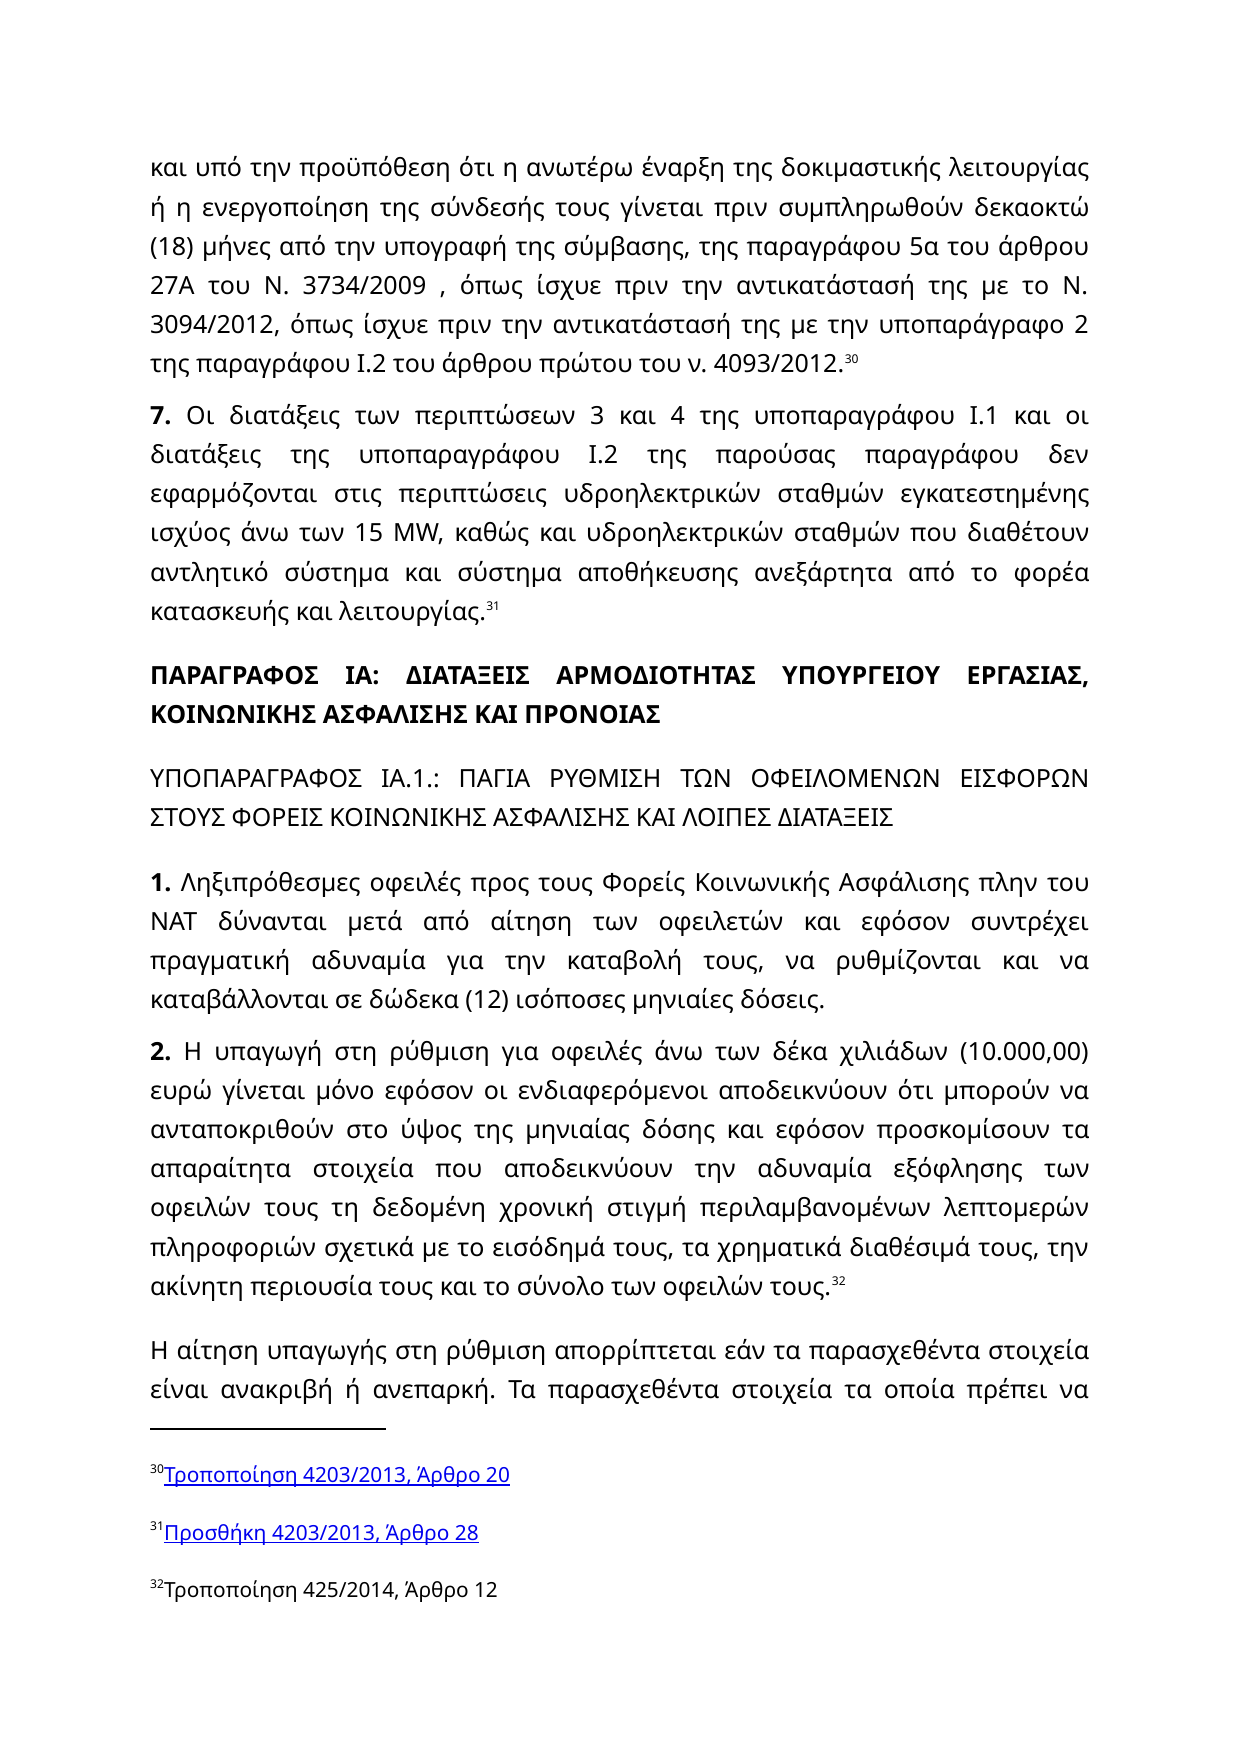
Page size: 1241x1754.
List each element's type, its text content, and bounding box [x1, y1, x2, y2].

text 7. Οι διατάξεις των περιπτώσεων 3 και 4 της υποπαραγράφου Ι.1 και οι διατάξεις της υποπαραγράφου Ι.2 της παρούσας παραγράφου δεν εφαρμόζονται στις περιπτώσεις υδροηλεκτρικών σταθμών εγκατεστημένης ισχύος άνω των 15 MW, καθώς και υδροηλεκτρικών σταθμών που διαθέτουν αντλητικό σύστημα και σύστημα αποθήκευσης ανεξάρτητα από το φορέα κατασκευής και λειτουργίας. [150, 397, 1090, 627]
text ΠΑΡΑΓΡΑΦΟΣ ΙΑ: ΔΙΑΤΑΞΕΙΣ ΑΡΜΟΔΙΟΤΗΤΑΣ ΥΠΟΥΡΓΕΙΟΥ ΕΡΓΑΣΙΑΣ, ΚΟΙΝΩΝΙΚΗΣ ΑΣΦΑΛΙΣΗΣ ΚΑΙ ΠΡΟΝΟΙΑΣ [150, 657, 1090, 731]
text Τροποποίηση 4203/2013, Άρθρο 20 [150, 1460, 1090, 1489]
text 1. Ληξιπρόθεσμες οφειλές προς τους Φορείς Κοινωνικής Ασφάλισης πλην του ΝΑΤ δύνανται μετά από αίτηση των οφειλετών και εφόσον συντρέχει πραγματική αδυναμία για την καταβολή τους, να ρυθμίζονται και να καταβάλλονται σε δώδεκα (12) ισόποσες μηνιαίες δόσεις. [150, 864, 1090, 1016]
text Η αίτηση υπαγωγής στη ρύθμιση απορρίπτεται εάν τα παρασχεθέντα στοιχεία είναι ανακριβή ή ανεπαρκή. Τα παρασχεθέντα στοιχεία τα οποία πρέπει να [150, 1332, 1090, 1406]
text Τροποποίηση 425/2014, Άρθρο 12 [150, 1576, 1090, 1604]
text 2. H υπαγωγή στη ρύθμιση για οφειλές άνω των δέκα χιλιάδων (10.000,00) ευρώ γίνεται μόνο εφόσον οι ενδιαφερόμενοι αποδεικνύουν ότι μπορούν να ανταποκριθούν στο ύψος της μηνιαίας δόσης και εφόσον προσκομίσουν τα απαραίτητα στοιχεία που αποδεικνύουν την αδυναμία εξόφλησης των οφειλών τους τη δεδομένη χρονική στιγμή περιλαμβανομένων λεπτομερών πληροφοριών σχετικά με το εισόδημά τους, τα χρηματικά διαθέσιμά τους, την ακίνητη περιουσία τους και το σύνολο των οφειλών τους. [150, 1033, 1090, 1302]
text Προσθήκη 4203/2013, Άρθρο 28 [150, 1518, 1090, 1546]
text ΥΠΟΠΑΡΑΓΡΑΦΟΣ ΙΑ.1.: ΠΑΓΙΑ ΡΥΘΜΙΣΗ ΤΩΝ ΟΦΕΙΛΟΜΕΝΩΝ ΕΙΣΦΟΡΩΝ ΣΤΟΥΣ ΦΟΡΕΙΣ ΚΟΙΝΩΝΙΚΗΣ ΑΣΦΑΛΙΣΗΣ ΚΑΙ ΛΟΙΠΕΣ ΔΙΑΤΑΞΕΙΣ [150, 761, 1090, 834]
text και υπό την προϋπόθεση ότι η ανωτέρω έναρξη της δοκιμαστικής λειτουργίας ή η ενεργοποίηση της σύνδεσής τους γίνεται πριν συμπληρωθούν δεκαοκτώ (18) μήνες από την υπογραφή της σύμβασης, της παραγράφου 5α του άρθρου 27Α του Ν. 3734/2009 , όπως ίσχυε πριν την αντικατάστασή της με το Ν. 3094/2012, όπως ίσχυε πριν την αντικατάστασή της με την υποπαράγραφο 2 της παραγράφου Ι.2 του άρθρου πρώτου του ν. 4093/2012. [150, 150, 1090, 380]
